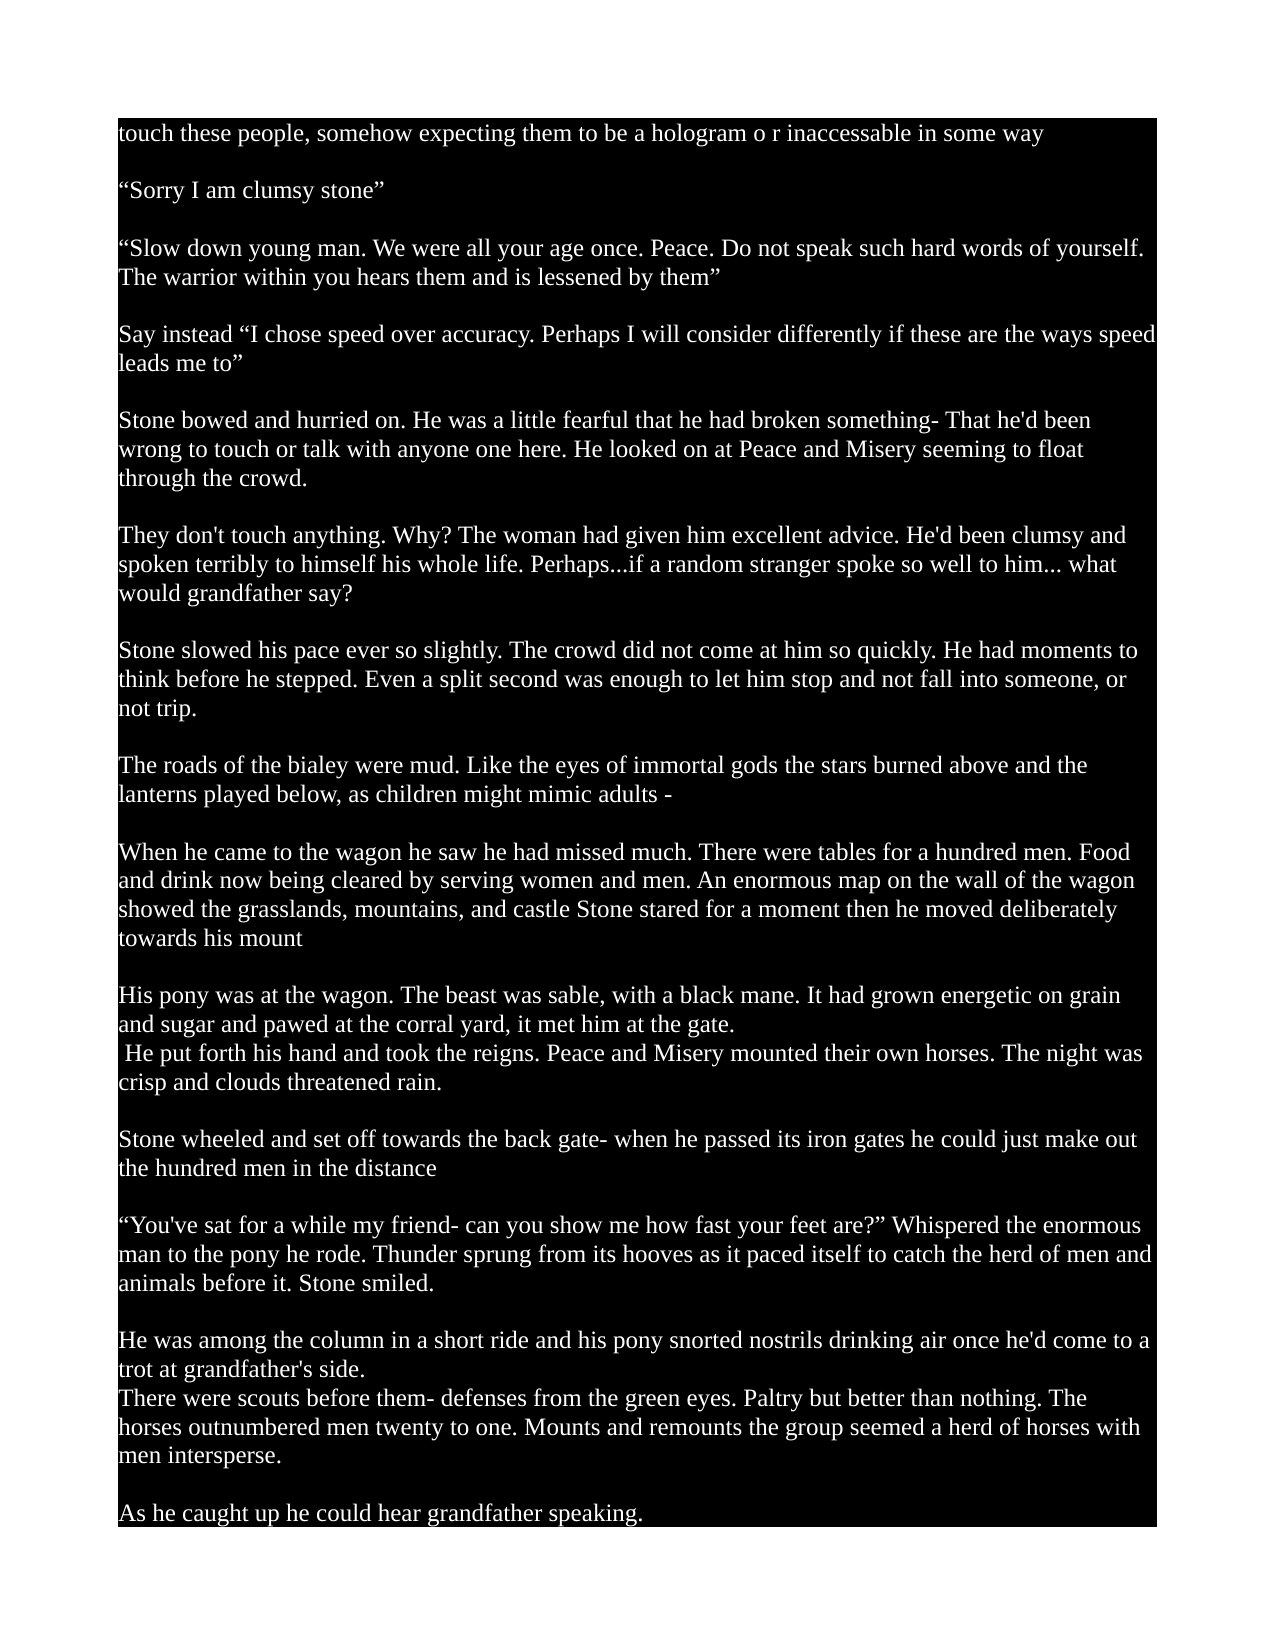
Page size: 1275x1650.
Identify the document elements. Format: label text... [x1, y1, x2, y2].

text He was among the column in a short ride and his pony snorted nostrils drinking air once he'd come to a trot at grandfather's side. [118, 1326, 1157, 1383]
text He put forth his hand and took the reigns. Peace and Misery mounted their own horses. The night was crisp and clouds threatened rain. [118, 1038, 1157, 1096]
text touch these people, somehow expecting them to be a hologram o r inaccessable in some way [118, 118, 1157, 147]
text Stone wheeled and set off towards the back gate- when he passed its iron gates he could just make out the hundred men in the distance “You've sat for a while my friend- can you show me how fast your feet are?” Whispered the enormous man to the pony he rode. Thunder sprung from its hooves as it paced itself to catch the herd of men and animals before it. Stone smiled. [118, 1124, 1157, 1297]
text There were scouts before them- defenses from the green eyes. Paltry but better than nothing. The horses outnumbered men twenty to one. Mounts and remounts the group seemed a herd of horses with men intersperse. As he caught up he could hear grandfather speaking. [118, 1383, 1157, 1527]
text Stone slowed his pace ever so slightly. The crowd did not come at him so quickly. He had moments to think before he stepped. Even a split second was enough to let him stop and not fall into someone, or not trip. The roads of the bialey were mud. Like the eyes of immortal gods the stars burned above and the lanterns played below, as children might mimic adults - [118, 636, 1157, 808]
text His pony was at the wagon. The beast was sable, with a black mane. It had grown energetic on grain and sugar and pawed at the corral yard, it met him at the gate. [118, 981, 1157, 1038]
text “Sorry I am clumsy stone” “Slow down young man. We were all your age once. Peace. Do not speak such hard words of yourself. The warrior within you hears them and is lessened by them” Say instead “I chose speed over accuracy. Perhaps I will consider differently if these are the ways speed leads me to” Stone bowed and hurried on. He was a little fearful that he had broken something- That he'd been wrong to touch or talk with anyone one here. He looked on at Peace and Misery seeming to float through the crowd. They don't touch anything. Why? The woman had given him excellent advice. He'd been clumsy and spoken terribly to himself his whole life. Perhaps...if a random stranger spoke so well to him... what would grandfather say? [118, 147, 1157, 636]
text When he came to the wagon he saw he had missed much. There were tables for a hundred men. Food and drink now being cleared by serving women and men. An enormous map on the wall of the wagon showed the grasslands, mountains, and castle Stone stared for a moment then he moved deliberately towards his mount [118, 837, 1157, 952]
